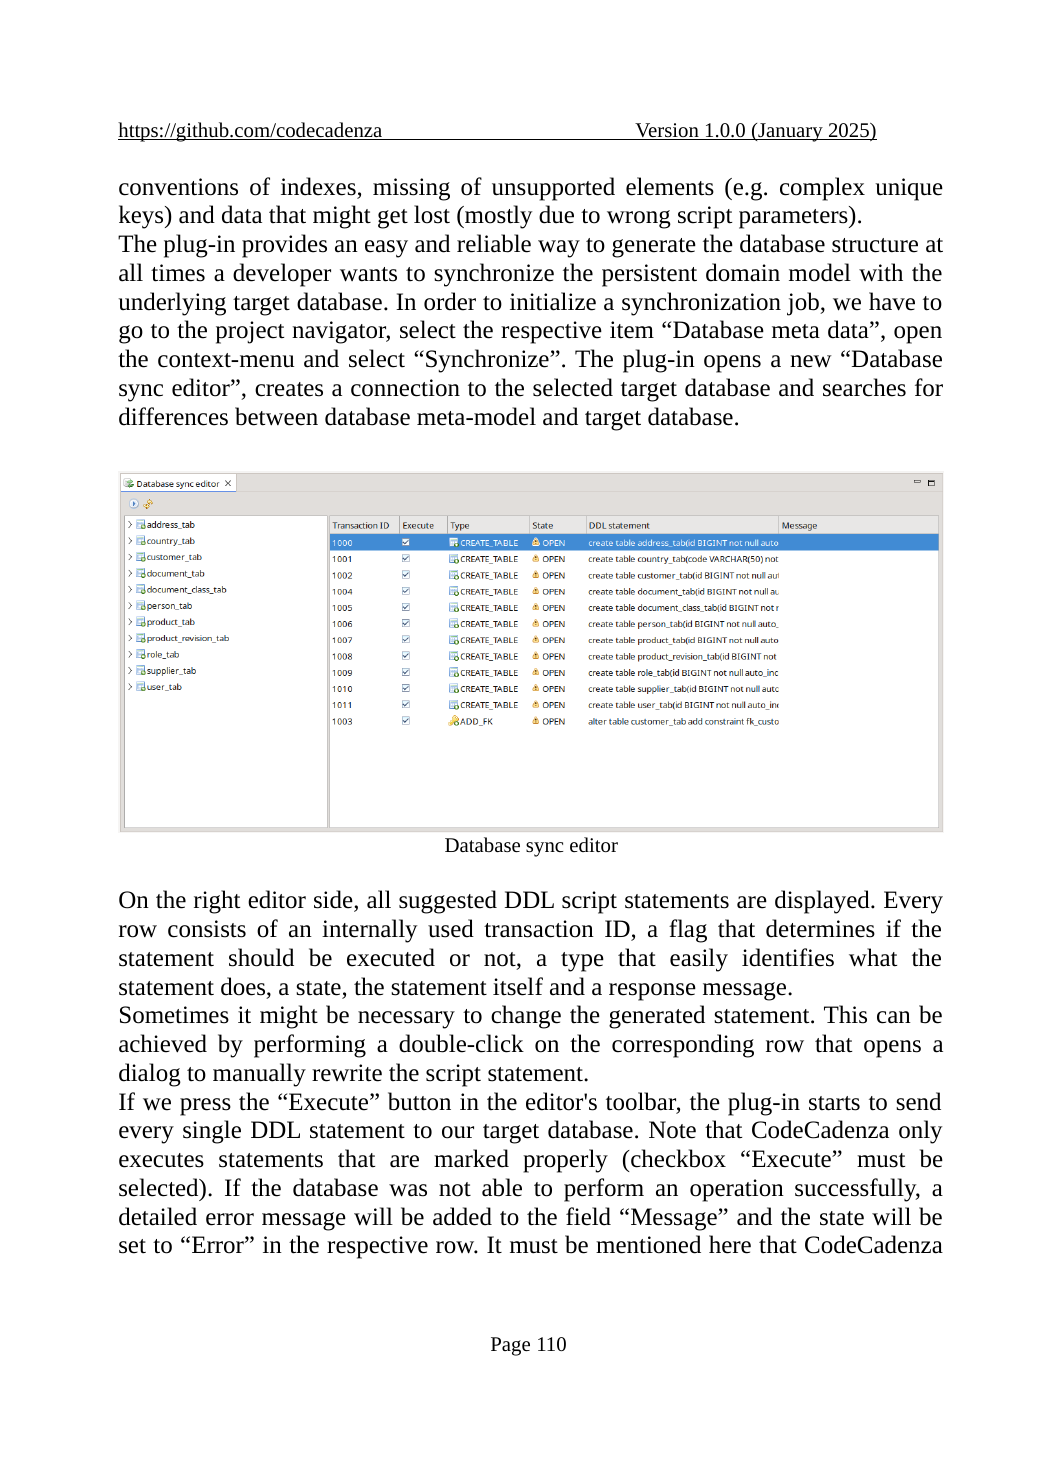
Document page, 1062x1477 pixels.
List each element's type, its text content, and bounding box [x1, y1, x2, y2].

text If we press the “Execute” button in the editor's toolbar, the plug-in starts to send every single DDL statement to our target database. Note that CodeCadenza only executes statements that are marked properly (checkbox “Execute” must be selected). If the database was not able to perform an operation successfully, a detailed error message will be added to the field “Message” and the state will be set to “Error” in the respective row. It must be mentioned here that CodeCadenza [118, 1087, 944, 1259]
text Sometimes it might be necessary to change the generated statement. This can be achieved by performing a double-click on the corresponding row that opens a dialog to manually rewrite the script statement. [118, 1001, 944, 1087]
picture [118, 471, 944, 833]
text On the right editor side, all suggested DDL script statements are displayed. Every row consists of an internally used transaction ID, a flag that determines if the statement should be executed or not, a type that easily identifies what the statement does, a state, the statement itself and a response message. [118, 886, 944, 1001]
text conventions of indexes, missing of unsupported elements (e.g. complex unique keys) and data that might get lost (mostly due to wrong script parameters). [118, 172, 944, 229]
text The plug-in provides an easy and reliable way to generate the database structure at all times a developer wants to synchronize the persistent domain model with the underlying target database. In order to initialize a synchronization job, we have to go to the project navigator, select the respective item “Database meta data”, open the context-menu and select “Synchronize”. The plug-in opens a new “Database sync editor”, creates a connection to the selected target database and searches for differences between database meta-model and target database. [118, 229, 944, 430]
text Database sync editor [118, 833, 944, 857]
